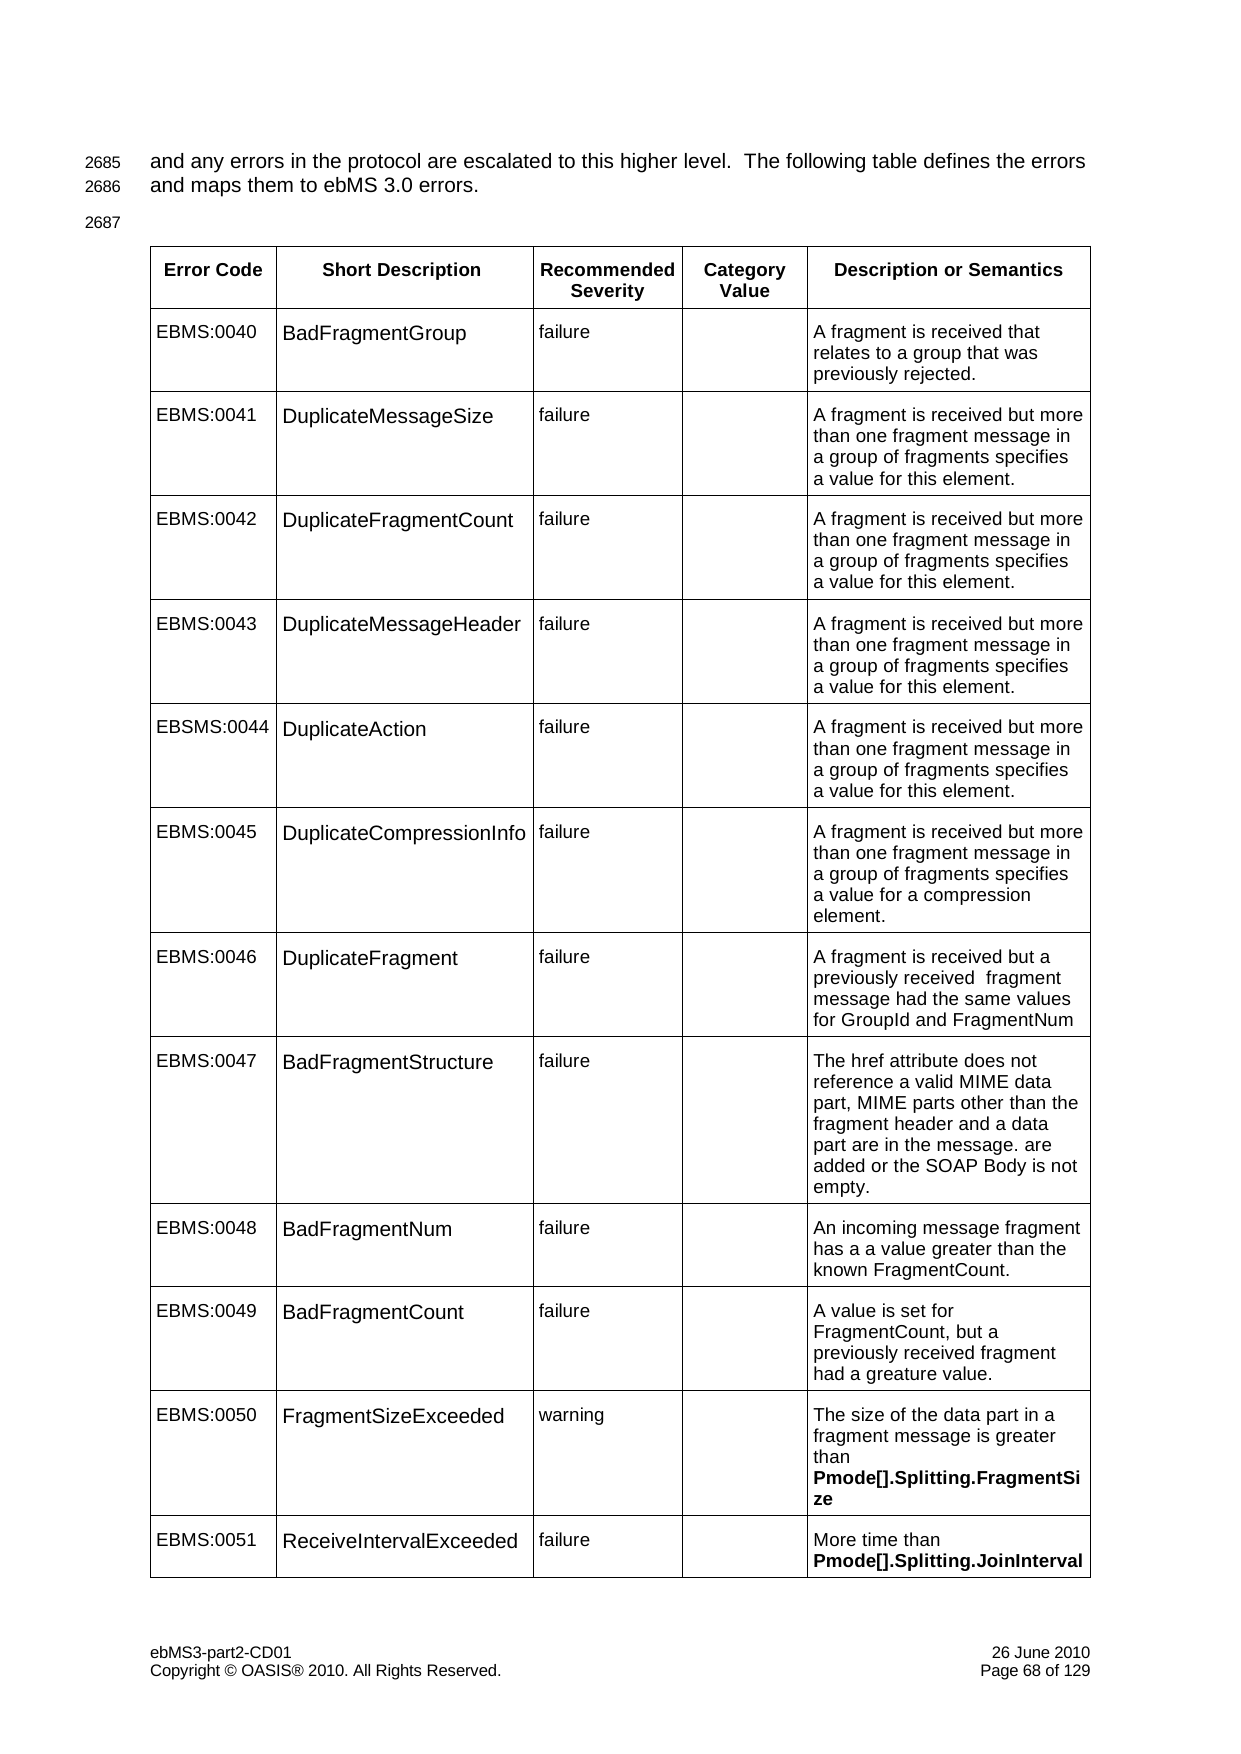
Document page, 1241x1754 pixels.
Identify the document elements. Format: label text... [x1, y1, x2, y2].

table_cell A fragment is received that relates to a group that was previously rejected. [808, 309, 1090, 391]
table_cell failure [534, 933, 682, 1036]
table_cell failure [534, 808, 682, 932]
table_cell A fragment is received but more than one fragment message in a group of fragments specifies a value for a compression element. [808, 808, 1090, 932]
table_cell A value is set for FragmentCount, but a previously received fragment had a greature value. [808, 1287, 1090, 1390]
table_cell failure [534, 392, 682, 495]
table_cell failure [534, 1037, 682, 1203]
table_cell failure [534, 704, 682, 807]
table_header Error Code [151, 247, 276, 308]
table_cell [683, 1037, 807, 1203]
table_cell [683, 309, 807, 391]
table_cell [683, 808, 807, 932]
table_cell EBMS:0043 [151, 600, 276, 703]
table_cell A fragment is received but more than one fragment message in a group of fragments specifies a value for this element. [808, 496, 1090, 599]
table_cell DuplicateMessageHeader [277, 600, 533, 703]
table_cell A fragment is received but a previously received fragment message had the same values for GroupId and FragmentNum [808, 933, 1090, 1036]
table_cell DuplicateFragmentCount [277, 496, 533, 599]
table_cell FragmentSizeExceeded [277, 1391, 533, 1515]
table_cell EBMS:0046 [151, 933, 276, 1036]
table_cell EBMS:0051 [151, 1516, 276, 1577]
table_cell DuplicateAction [277, 704, 533, 807]
table_cell EBMS:0050 [151, 1391, 276, 1515]
table_cell More time than Pmode[].Splitting.JoinInterval [808, 1516, 1090, 1577]
table_cell BadFragmentGroup [277, 309, 533, 391]
table_cell [683, 600, 807, 703]
table_cell failure [534, 496, 682, 599]
table_cell DuplicateMessageSize [277, 392, 533, 495]
table_cell BadFragmentStructure [277, 1037, 533, 1203]
table_cell BadFragmentCount [277, 1287, 533, 1390]
table_cell ReceiveIntervalExceeded [277, 1516, 533, 1577]
table_header Recommended Severity [534, 247, 682, 308]
table_cell EBMS:0049 [151, 1287, 276, 1390]
table_cell DuplicateFragment [277, 933, 533, 1036]
table_cell BadFragmentNum [277, 1204, 533, 1286]
table_cell EBMS:0042 [151, 496, 276, 599]
table_cell [683, 1391, 807, 1515]
text and any errors in the protocol are escalated to this higher level. The following table defines the errors and maps them to ebMS 3.0 errors. [150, 150, 1090, 197]
table_cell DuplicateCompressionInfo [277, 808, 533, 932]
table_cell [683, 933, 807, 1036]
table_cell failure [534, 600, 682, 703]
table_cell EBMS:0040 [151, 309, 276, 391]
table_cell A fragment is received but more than one fragment message in a group of fragments specifies a value for this element. [808, 600, 1090, 703]
table_cell warning [534, 1391, 682, 1515]
table_header Category Value [683, 247, 807, 308]
table_cell The href attribute does not reference a valid MIME data part, MIME parts other than the fragment header and a data part are in the message. are added or the SOAP Body is not empty. [808, 1037, 1090, 1203]
table_cell EBSMS:0044 [151, 704, 276, 807]
table_cell EBMS:0045 [151, 808, 276, 932]
table_header Short Description [277, 247, 533, 308]
table_cell failure [534, 1516, 682, 1577]
table_cell [683, 1287, 807, 1390]
table_cell failure [534, 1204, 682, 1286]
table_cell EBMS:0041 [151, 392, 276, 495]
table_cell failure [534, 1287, 682, 1390]
table_cell [683, 704, 807, 807]
table_cell [683, 496, 807, 599]
table_cell failure [534, 309, 682, 391]
table_cell EBMS:0047 [151, 1037, 276, 1203]
table_cell A fragment is received but more than one fragment message in a group of fragments specifies a value for this element. [808, 392, 1090, 495]
table_header Description or Semantics [808, 247, 1090, 308]
table_cell [683, 1204, 807, 1286]
table_cell An incoming message fragment has a a value greater than the known FragmentCount. [808, 1204, 1090, 1286]
table_cell A fragment is received but more than one fragment message in a group of fragments specifies a value for this element. [808, 704, 1090, 807]
table_cell The size of the data part in a fragment message is greater than Pmode[].Splitting.FragmentSize [808, 1391, 1090, 1515]
table_cell [683, 1516, 807, 1577]
table_cell [683, 392, 807, 495]
table_cell EBMS:0048 [151, 1204, 276, 1286]
